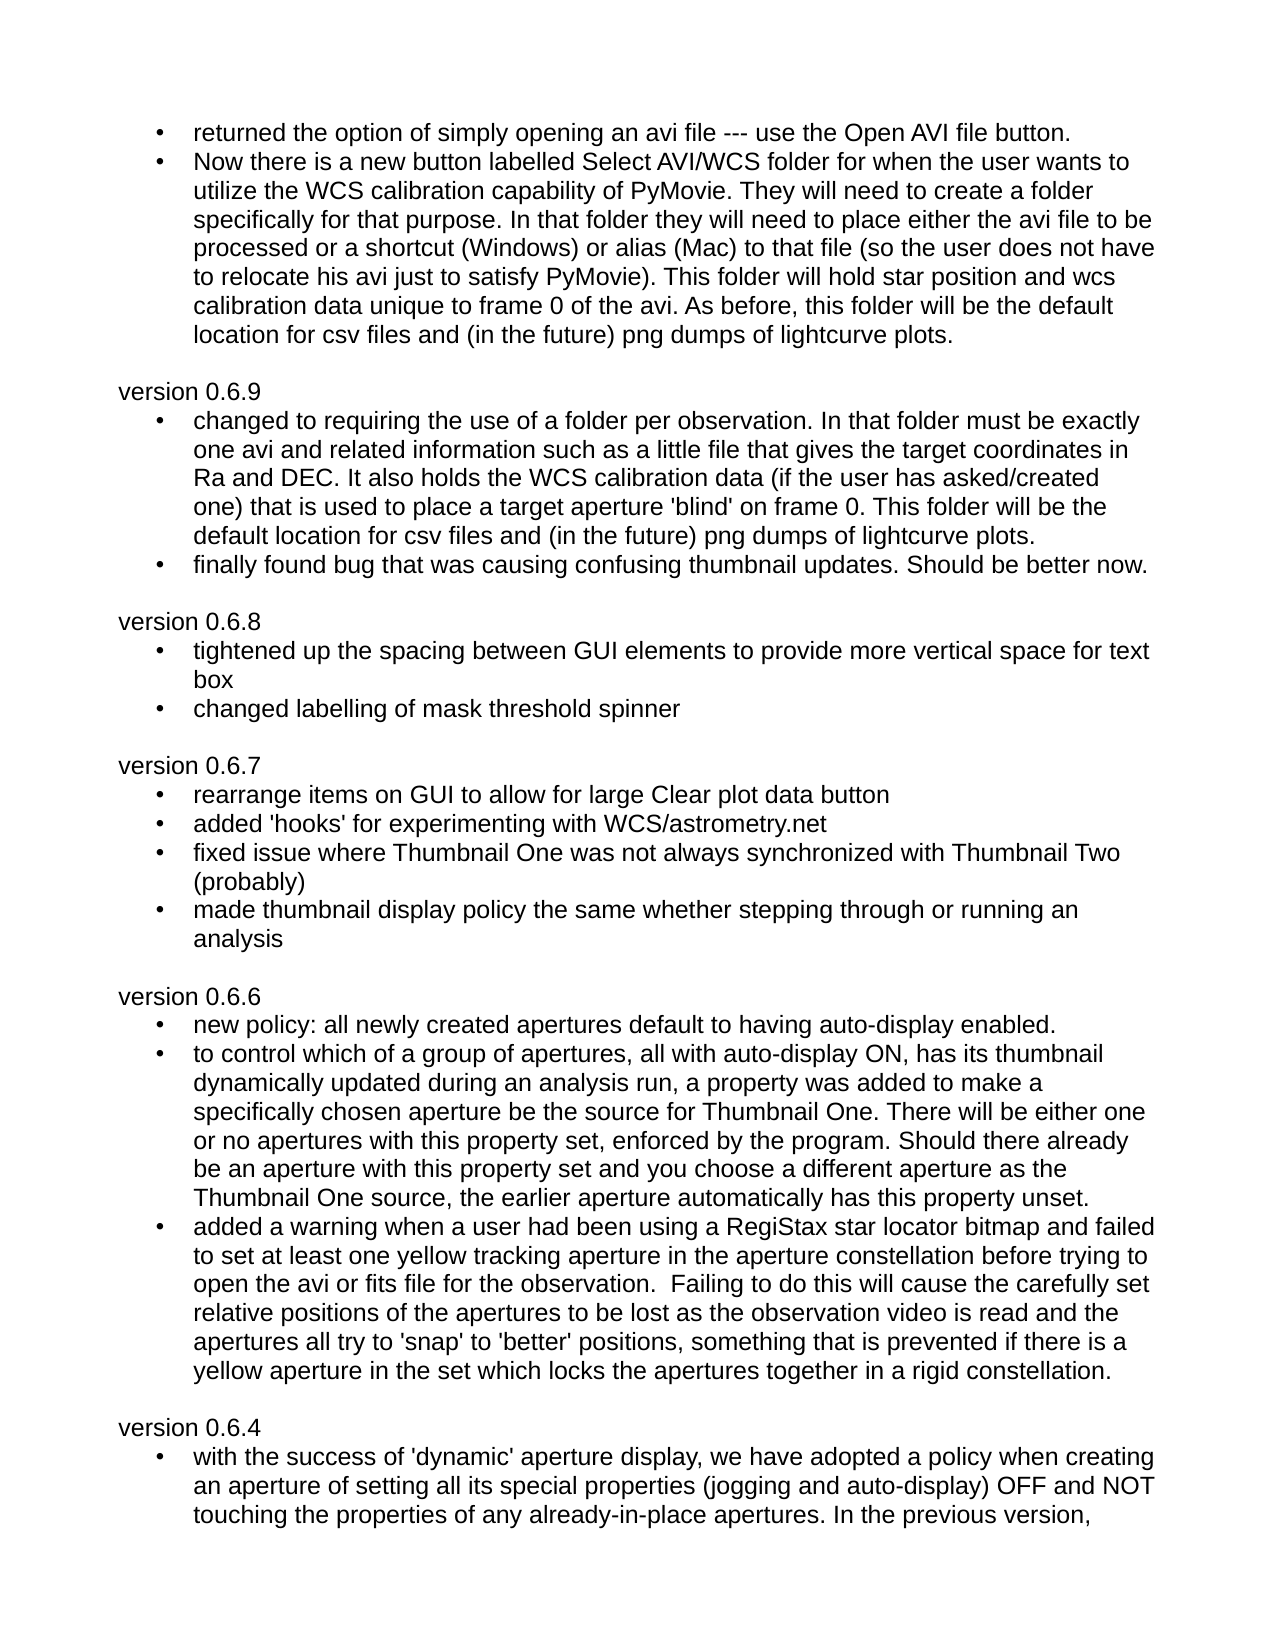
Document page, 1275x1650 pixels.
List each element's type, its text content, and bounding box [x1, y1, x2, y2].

list changed labelling of mask threshold spinner [156, 694, 1157, 751]
text version 0.6.4 [118, 1413, 1157, 1442]
list rearrange items on GUI to allow for large Clear plot data button [156, 780, 1157, 809]
list returned the option of simply opening an avi file --- use the Open AVI file button. [156, 118, 1157, 147]
list Now there is a new button labelled Select AVI/WCS folder for when the user wants to utilize the WCS calibration capability of PyMovie. They will need to create a folder specifically for that purpose. In that folder they will need to place either the avi file to be processed or a shortcut (Windows) or alias (Mac) to that file (so the user does not have to relocate his avi just to satisfy PyMovie). This folder will hold star position and wcs calibration data unique to frame 0 of the avi. As before, this folder will be the default location for csv files and (in the future) png dumps of lightcurve plots. [156, 147, 1157, 377]
list added a warning when a user had been using a RegiStax star locator bitmap and failed to set at least one yellow tracking aperture in the aperture constellation before trying to open the avi or fits file for the observation. Failing to do this will cause the carefully set relative positions of the apertures to be lost as the observation video is read and the apertures all try to 'snap' to 'better' positions, something that is prevented if there is a yellow aperture in the set which locks the apertures together in a rigid constellation. [156, 1212, 1157, 1413]
text version 0.6.6 [118, 982, 1157, 1010]
list made thumbnail display policy the same whether stepping through or running an analysis [156, 895, 1157, 982]
text version 0.6.7 [118, 751, 1157, 780]
list new policy: all newly created apertures default to having auto-display enabled. [156, 1010, 1157, 1039]
list added 'hooks' for experimenting with WCS/astrometry.net [156, 809, 1157, 838]
list fixed issue where Thumbnail One was not always synchronized with Thumbnail Two (probably) [156, 838, 1157, 895]
list to control which of a group of apertures, all with auto-display ON, has its thumbnail dynamically updated during an analysis run, a property was added to make a specifically chosen aperture be the source for Thumbnail One. There will be either one or no apertures with this property set, enforced by the program. Should there already be an aperture with this property set and you choose a different aperture as the Thumbnail One source, the earlier aperture automatically has this property unset. [156, 1039, 1157, 1212]
text version 0.6.8 [118, 607, 1157, 636]
list tightened up the spacing between GUI elements to provide more vertical space for text box [156, 636, 1157, 694]
list finally found bug that was causing confusing thumbnail updates. Should be better now. [156, 550, 1157, 607]
text version 0.6.9 [118, 377, 1157, 406]
list with the success of 'dynamic' aperture display, we have adopted a policy when creating an aperture of setting all its special properties (jogging and auto-display) OFF and NOT touching the properties of any already-in-place apertures. In the previous version, [156, 1442, 1157, 1528]
list changed to requiring the use of a folder per observation. In that folder must be exactly one avi and related information such as a little file that gives the target coordinates in Ra and DEC. It also holds the WCS calibration data (if the user has asked/created one) that is used to place a target aperture 'blind' on frame 0. This folder will be the default location for csv files and (in the future) png dumps of lightcurve plots. [156, 406, 1157, 550]
